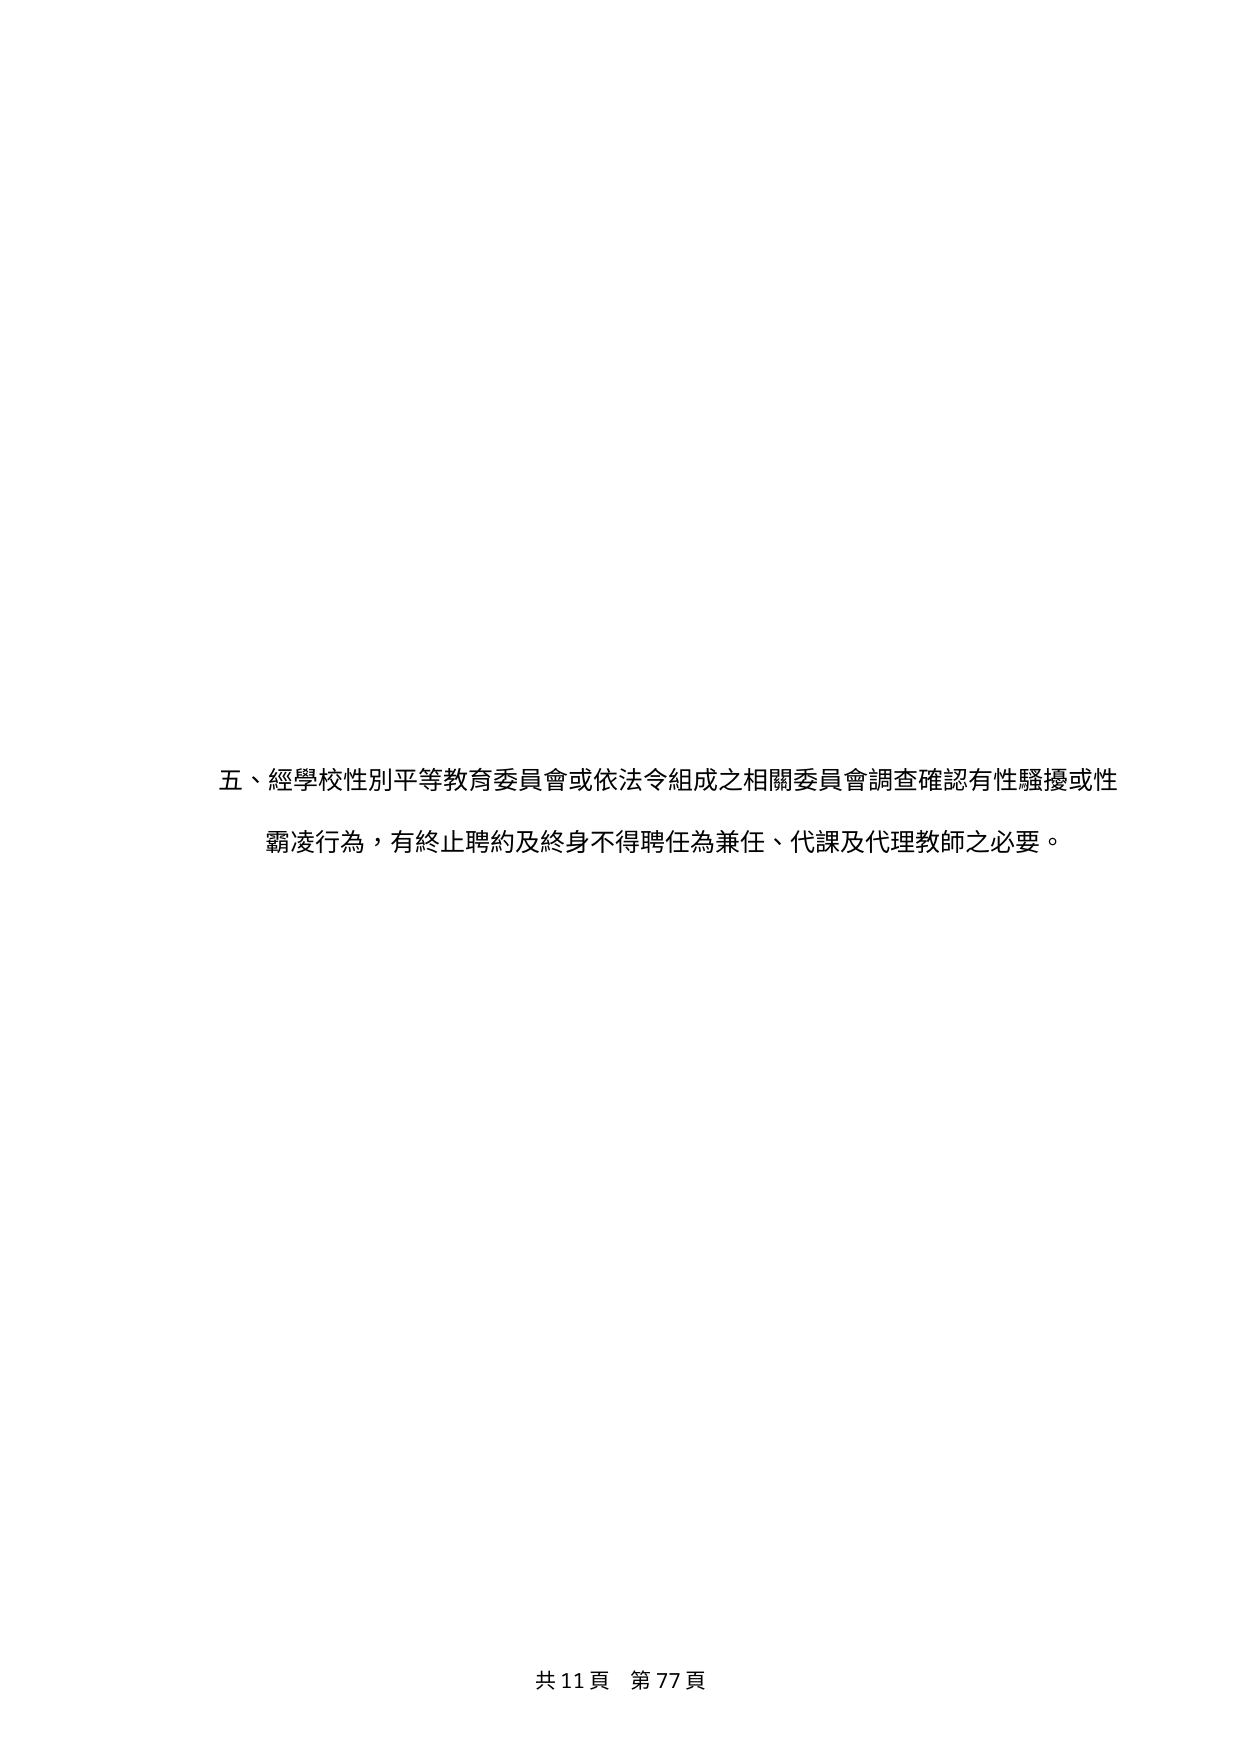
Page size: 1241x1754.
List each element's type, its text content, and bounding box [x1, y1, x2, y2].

text 五、經學校性別平等教育委員會或依法令組成之相關委員會調查確認有性騷擾或性霸凌行為，有終止聘約及終身不得聘任為兼任、代課及代理教師之必要。 [218, 737, 1122, 862]
